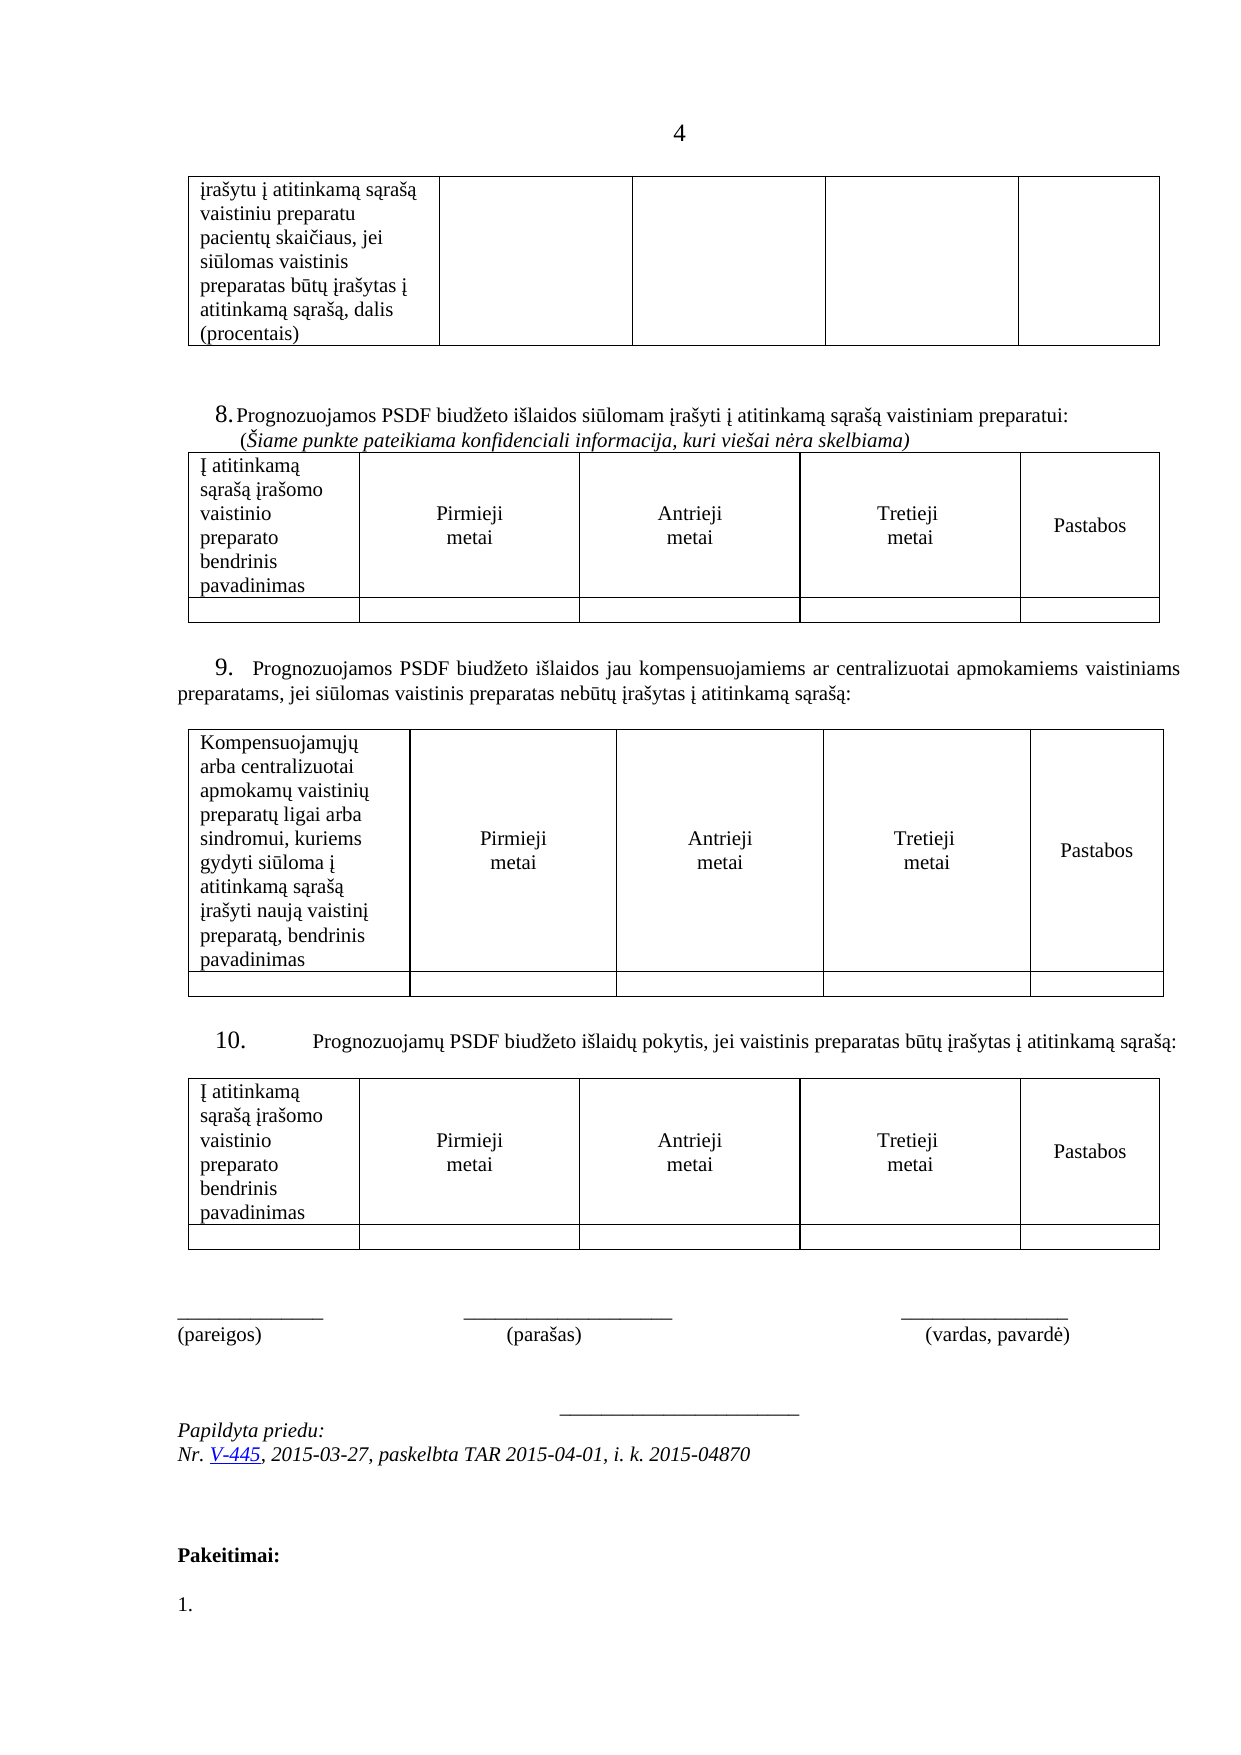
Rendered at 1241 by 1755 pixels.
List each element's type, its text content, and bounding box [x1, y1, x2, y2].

table_cell [189, 1225, 359, 1249]
table_cell [633, 177, 825, 345]
text ______________ ____________________ ________________ [177, 1298, 1181, 1322]
table_cell [1031, 972, 1163, 996]
table_cell [824, 972, 1030, 996]
table_cell [411, 972, 616, 996]
table_header Tretieji metai [824, 730, 1030, 971]
table_header Į atitinkamą sąrašą įrašomo vaistinio preparato bendrinis pavadinimas [189, 453, 359, 597]
text 10. Prognozuojamų PSDF biudžeto išlaidų pokytis, jei vaistinis preparatas būtų įrašytas į atitinkamą sąrašą: [177, 1026, 1181, 1054]
table_header Į atitinkamą sąrašą įrašomo vaistinio preparato bendrinis pavadinimas [189, 1079, 359, 1224]
table_cell [189, 972, 409, 996]
table_header Pirmieji metai [411, 730, 616, 971]
text (Šiame punkte pateikiama konfidenciali informacija, kuri viešai nėra skelbiama) [177, 428, 1181, 452]
table_header Pastabos [1021, 453, 1159, 597]
table_header Tretieji metai [801, 453, 1020, 597]
table_cell įrašytu į atitinkamą sąrašą vaistiniu preparatu pacientų skaičiaus, jei siūlomas vaistinis preparatas būtų įrašytas į atitinkamą sąrašą, dalis (procentais) [189, 177, 439, 345]
text Pakeitimai: [177, 1543, 1181, 1567]
table_cell [801, 598, 1020, 622]
text _______________________ [177, 1394, 1181, 1418]
table_cell [1021, 598, 1159, 622]
table_header Pastabos [1031, 730, 1163, 971]
text (pareigos) (parašas) (vardas, pavardė) [177, 1322, 1181, 1346]
table_header Tretieji metai [801, 1079, 1020, 1224]
table_header Pastabos [1021, 1079, 1159, 1224]
text 1. [177, 1591, 1181, 1616]
text Nr. V-445, 2015-03-27, paskelbta TAR 2015-04-01, i. k. 2015-04870 [177, 1442, 1181, 1466]
table_cell [1019, 177, 1159, 345]
table_header Antrieji metai [617, 730, 823, 971]
text 8. Prognozuojamos PSDF biudžeto išlaidos siūlomam įrašyti į atitinkamą sąrašą vaistiniam preparatui: [177, 399, 1181, 428]
table_cell [440, 177, 632, 345]
text 9. Prognozuojamos PSDF biudžeto išlaidos jau kompensuojamiems ar centralizuotai apmokamiems vaistiniams preparatams, jei siūlomas vaistinis preparatas nebūtų įrašytas į atitinkamą sąrašą: [177, 652, 1181, 705]
table_cell [580, 1225, 799, 1249]
table_header Pirmieji metai [360, 1079, 579, 1224]
text Papildyta priedu: [177, 1418, 1181, 1442]
table_cell [580, 598, 799, 622]
table_cell [360, 1225, 579, 1249]
table_cell [617, 972, 823, 996]
table_cell [360, 598, 579, 622]
table_header Kompensuojamųjų arba centralizuotai apmokamų vaistinių preparatų ligai arba sindromui, kuriems gydyti siūloma į atitinkamą sąrašą įrašyti naują vaistinį preparatą, bendrinis pavadinimas [189, 730, 409, 971]
table_cell [826, 177, 1018, 345]
table_header Pirmieji metai [360, 453, 579, 597]
table_cell [801, 1225, 1020, 1249]
table_header Antrieji metai [580, 1079, 799, 1224]
table_cell [189, 598, 359, 622]
table_header Antrieji metai [580, 453, 799, 597]
table_cell [1021, 1225, 1159, 1249]
